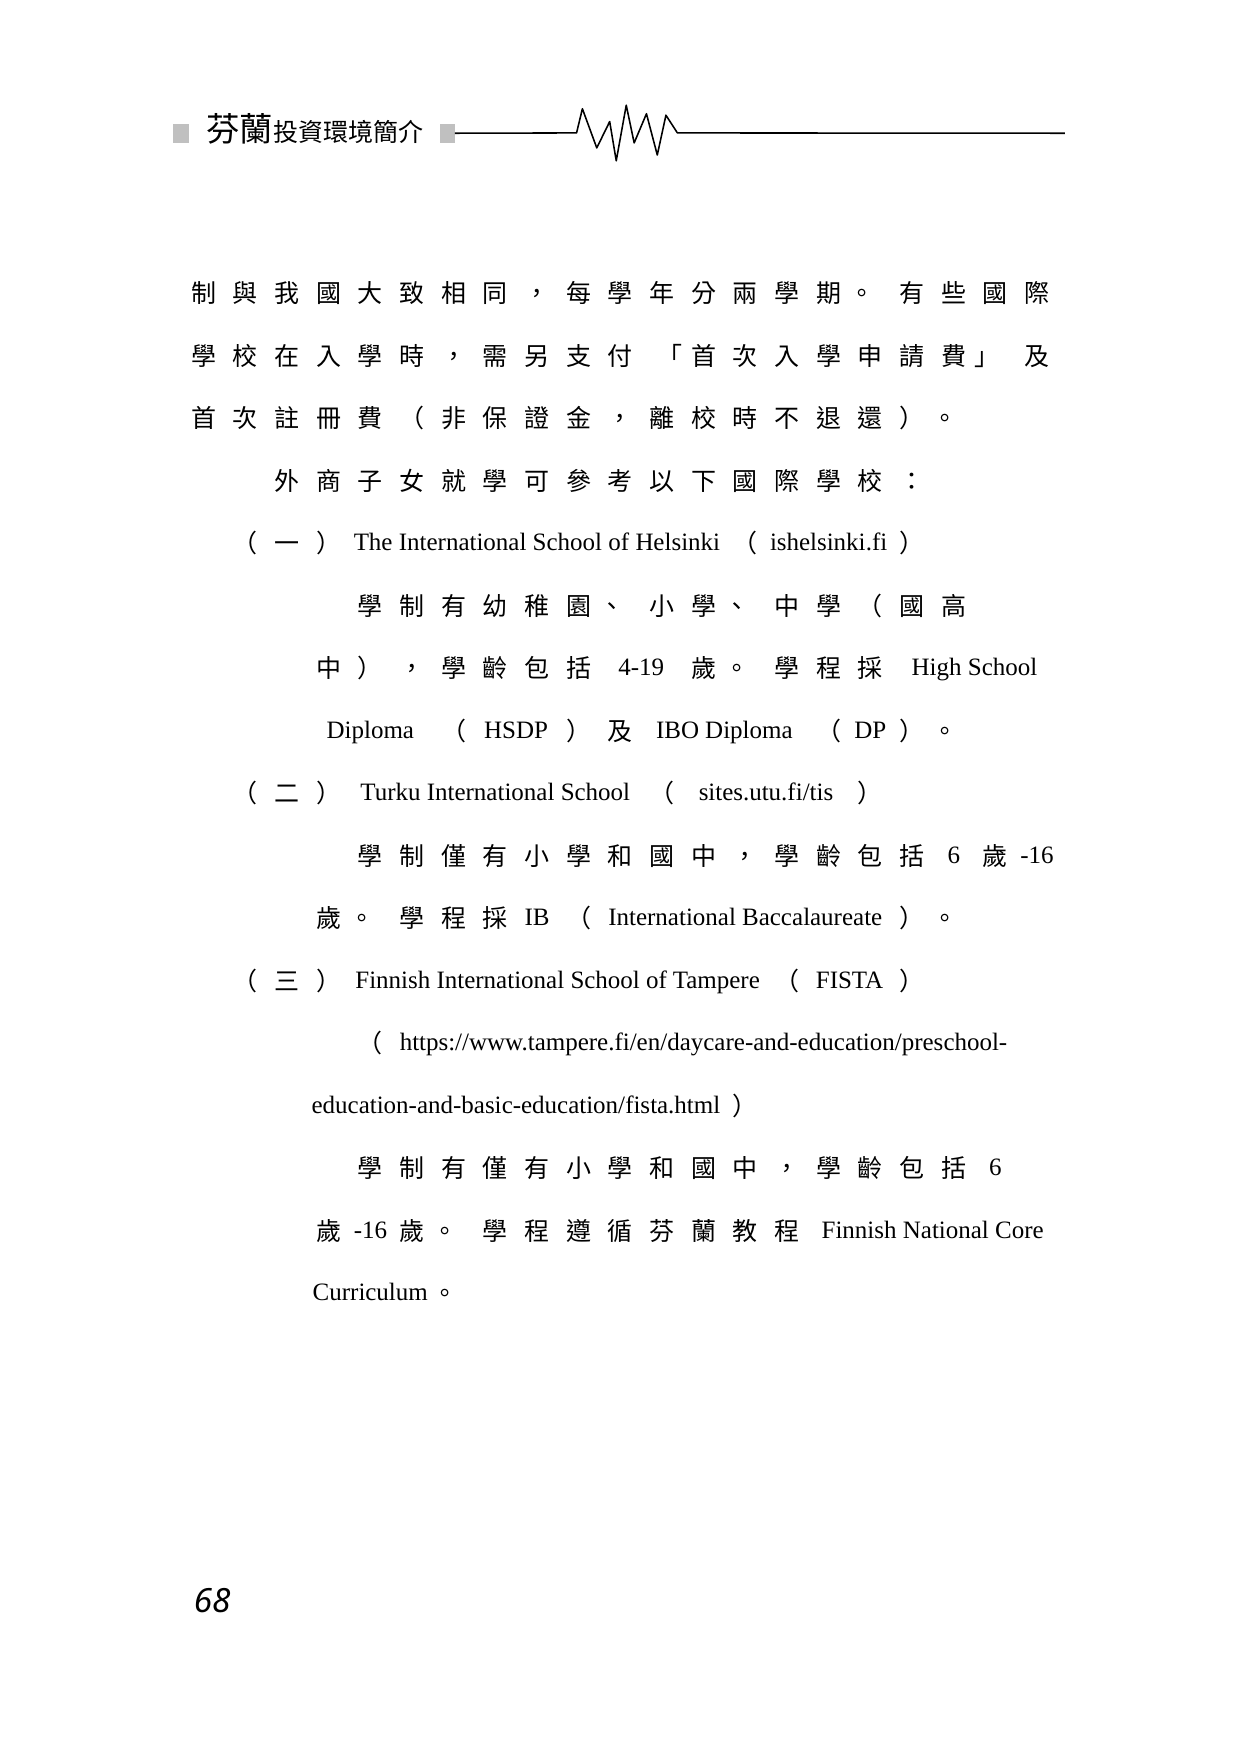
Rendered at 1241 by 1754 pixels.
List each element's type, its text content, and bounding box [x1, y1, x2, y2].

text （二）Turku International School（sites.utu.fi/tis） [207, 750, 1058, 813]
text 學制有僅有小學和國中，學齡包括6歲-16歲。學程遵循芬蘭教程Finnish National Core Curriculum。 [281, 1125, 1058, 1313]
text （一）The International School of Helsinki（ishelsinki.fi） [207, 500, 1058, 563]
text （三）Finnish International School of Tampere（FISTA） [207, 938, 1058, 1000]
text （https://www.tampere.fi/en/daycare-and-education/preschool-education-and-basic-education/fista.html） [281, 1000, 1058, 1125]
text 制與我國大致相同，每學年分兩學期。有些國際學校在入學時，需另支付「首次入學申請費」及首次註冊費（非保證金，離校時不退還）。 [183, 250, 1058, 438]
text 外商子女就學可參考以下國際學校： [183, 438, 1058, 500]
text 學制僅有小學和國中，學齡包括6歲-16歲。學程採IB（International Baccalaureate）。 [281, 813, 1058, 938]
text 學制有幼稚園、小學、中學（國高中），學齡包括4-19歲。學程採High School Diploma（HSDP）及IBO Diploma（DP）。 [281, 563, 1058, 750]
